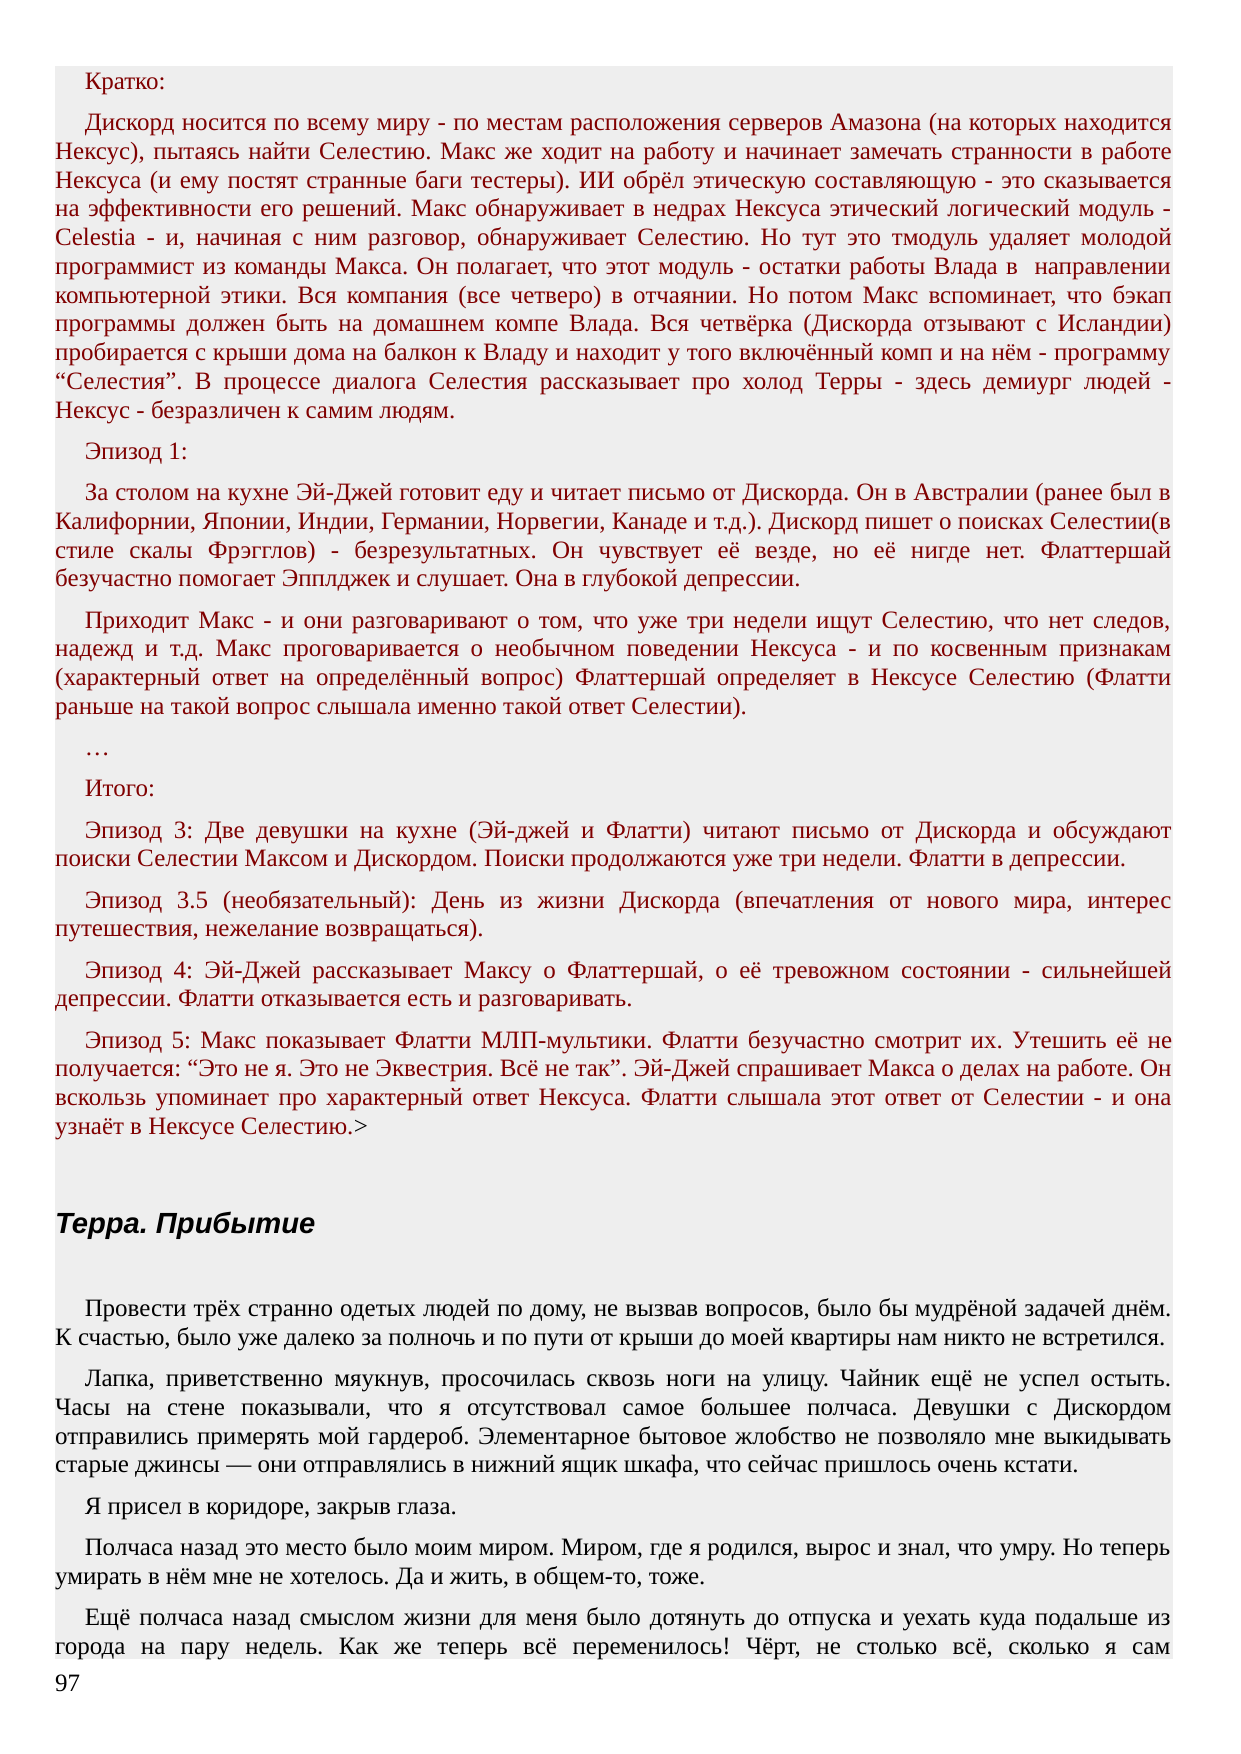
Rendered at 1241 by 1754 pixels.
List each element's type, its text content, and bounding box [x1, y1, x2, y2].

text Эпизод 5: Макс показывает Флатти МЛП-мультики. Флатти безучастно смотрит их. Утешить её не получается: “Это не я. Это не Эквестрия. Всё не так”. Эй-Джей спрашивает Макса о делах на работе. Он вскользь упоминает про характерный ответ Нексуса. Флатти слышала этот ответ от Селестии - и она узнаёт в Нексусе Селестию.> [55, 1025, 1173, 1140]
text Я присел в коридоре, закрыв глаза. [55, 1491, 1173, 1519]
text Эпизод 1: [55, 436, 1173, 465]
text Кратко: [55, 66, 1173, 95]
text Лапка, приветственно мяукнув, просочилась сквозь ноги на улицу. Чайник ещё не успел остыть. Часы на стене показывали, что я отсутствовал самое большее полчаса. Девушки с Дискордом отправились примерять мой гардероб. Элементарное бытовое жлобство не позволяло мне выкидывать старые джинсы — они отправлялись в нижний ящик шкафа, что сейчас пришлось очень кстати. [55, 1363, 1173, 1478]
text Дискорд носится по всему миру - по местам расположения серверов Амазона (на которых находится Нексус), пытаясь найти Селестию. Макс же ходит на работу и начинает замечать странности в работе Нексуса (и ему постят странные баги тестеры). ИИ обрёл этическую составляющую - это сказывается на эффективности его решений. Макс обнаруживает в недрах Нексуса этический логический модуль - Celestia - и, начиная с ним разговор, обнаруживает Селестию. Но тут это тмодуль удаляет молодой программист из команды Макса. Он полагает, что этот модуль - остатки работы Влада в направлении компьютерной этики. Вся компания (все четверо) в отчаянии. Но потом Макс вспоминает, что бэкап программы должен быть на домашнем компе Влада. Вся четвёрка (Дискорда отзывают с Исландии) пробирается с крыши дома на балкон к Владу и находит у того включённый комп и на нём - программу “Селестия”. В процессе диалога Селестия рассказывает про холод Терры - здесь демиург людей - Нексус - безразличен к самим людям. [55, 107, 1173, 423]
text … [55, 732, 1173, 761]
text Эпизод 3.5 (необязательный): День из жизни Дискорда (впечатления от нового мира, интерес путешествия, нежелание возвращаться). [55, 885, 1173, 942]
text Полчаса назад это место было моим миром. Миром, где я родился, вырос и знал, что умру. Но теперь умирать в нём мне не хотелось. Да и жить, в общем-то, тоже. [55, 1532, 1173, 1589]
text Эпизод 4: Эй-Джей рассказывает Максу о Флаттершай, о её тревожном состоянии - сильнейшей депрессии. Флатти отказывается есть и разговаривать. [55, 955, 1173, 1012]
text Приходит Макс - и они разговаривают о том, что уже три недели ищут Селестию, что нет следов, надежд и т.д. Макс проговаривается о необычном поведении Нексуса - и по косвенным признакам (характерный ответ на определённый вопрос) Флаттершай определяет в Нексусе Селестию (Флатти раньше на такой вопрос слышала именно такой ответ Селестии). [55, 605, 1173, 720]
subtitle Терра. Прибытие [55, 1206, 1173, 1239]
text Итого: [55, 773, 1173, 802]
text За столом на кухне Эй-Джей готовит еду и читает письмо от Дискорда. Он в Австралии (ранее был в Калифорнии, Японии, Индии, Германии, Норвегии, Канаде и т.д.). Дискорд пишет о поисках Селестии(в стиле скалы Фрэгглов) - безрезультатных. Он чувствует её везде, но её нигде нет. Флаттершай безучастно помогает Эпплджек и слушает. Она в глубокой депрессии. [55, 477, 1173, 592]
text Эпизод 3: Две девушки на кухне (Эй-джей и Флатти) читают письмо от Дискорда и обсуждают поиски Селестии Максом и Дискордом. Поиски продолжаются уже три недели. Флатти в депрессии. [55, 815, 1173, 872]
text Ещё полчаса назад смыслом жизни для меня было дотянуть до отпуска и уехать куда подальше из города на пару недель. Как же теперь всё переменилось! Чёрт, не столько всё, сколько я сам [55, 1602, 1173, 1659]
text Провести трёх странно одетых людей по дому, не вызвав вопросов, было бы мудрёной задачей днём. К счастью, было уже далеко за полночь и по пути от крыши до моей квартиры нам никто не встретился. [55, 1293, 1173, 1351]
